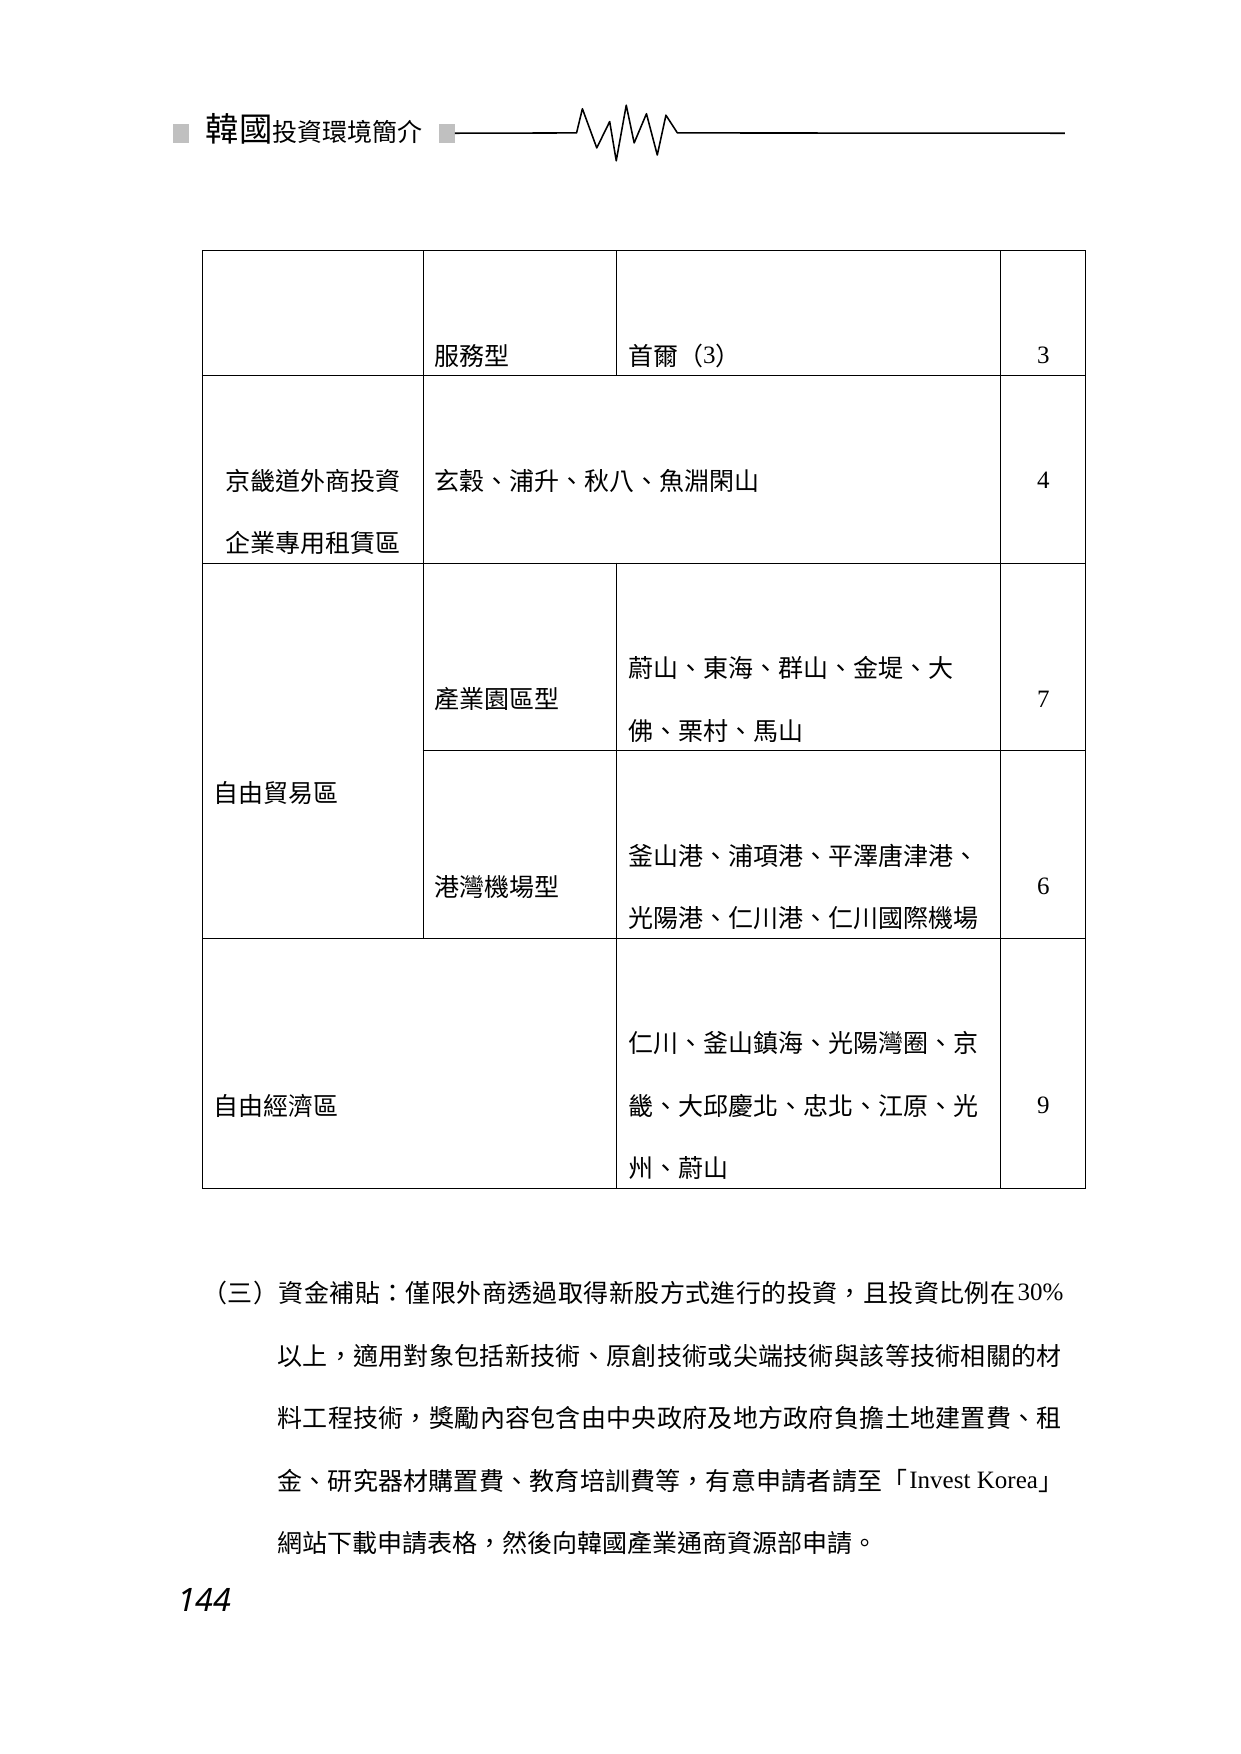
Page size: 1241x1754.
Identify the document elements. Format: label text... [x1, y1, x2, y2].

table_cell 9 [1001, 939, 1085, 1188]
table_cell 4 [1001, 376, 1085, 563]
table_cell 產業園區型 [424, 564, 616, 750]
table_cell 釜山港、浦項港、平澤唐津港、光陽港、仁川港、仁川國際機場 [617, 751, 1000, 938]
table_cell 服務型 [424, 251, 616, 375]
text （三）資金補貼：僅限外商透過取得新股方式進行的投資，且投資比例在30%以上，適用對象包括新技術、原創技術或尖端技術與該等技術相關的材料工程技術，獎勵內容包含由中央政府及地方政府負擔土地建置費、租金、研究器材購置費、教育培訓費等，有意申請者請至「Invest Korea」網站下載申請表格，然後向韓國產業通商資源部申請。 [202, 1250, 1063, 1563]
table_cell 7 [1001, 564, 1085, 750]
table_cell 首爾（3） [617, 251, 1000, 375]
table_cell 港灣機場型 [424, 751, 616, 938]
table_cell 蔚山、東海、群山、金堤、大佛、栗村、馬山 [617, 564, 1000, 750]
table_cell 仁川、釜山鎮海、光陽灣圈、京畿、大邱慶北、忠北、江原、光州、蔚山 [617, 939, 1000, 1188]
table_cell [203, 251, 423, 375]
table_cell 3 [1001, 251, 1085, 375]
table_cell 玄穀、浦升、秋八、魚淵閑山 [424, 376, 1000, 563]
table_cell 自由經濟區 [203, 939, 616, 1188]
table_cell 6 [1001, 751, 1085, 938]
table_cell 京畿道外商投資企業專用租賃區 [203, 376, 423, 563]
table_cell 自由貿易區 [203, 564, 423, 938]
